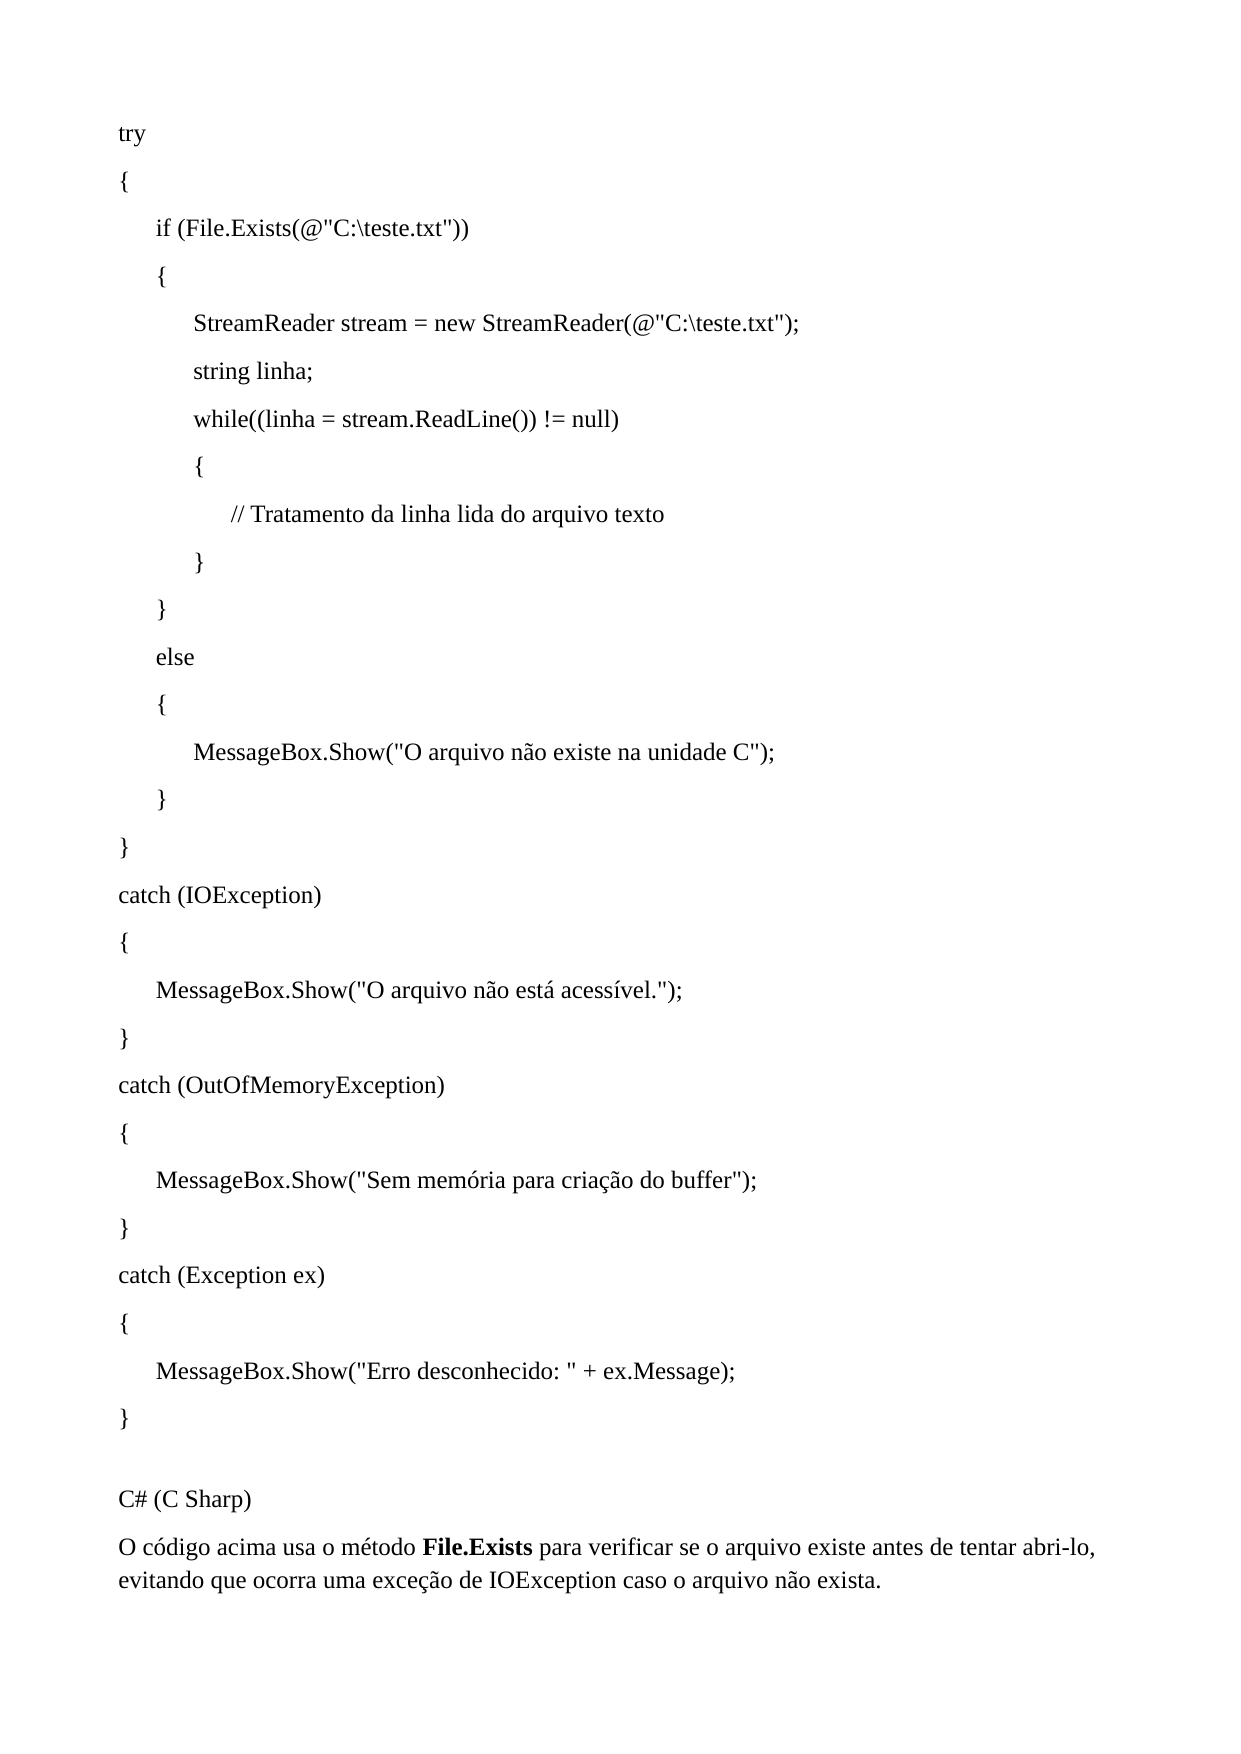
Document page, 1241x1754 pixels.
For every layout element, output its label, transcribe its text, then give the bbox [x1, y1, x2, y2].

text } [118, 1213, 1122, 1242]
text // Tratamento da linha lida do arquivo texto [118, 499, 1122, 528]
text catch (Exception ex) [118, 1261, 1122, 1289]
text { [118, 689, 1122, 718]
text catch (OutOfMemoryException) [118, 1070, 1122, 1099]
text { [118, 1118, 1122, 1147]
text else [118, 642, 1122, 671]
text MessageBox.Show("O arquivo não está acessível."); [118, 975, 1122, 1004]
text try [118, 118, 1122, 147]
text } [118, 784, 1122, 813]
text } [118, 832, 1122, 861]
text if (File.Exists(@"C:\teste.txt")) [118, 213, 1122, 242]
text { [118, 261, 1122, 290]
text { [118, 1308, 1122, 1337]
text { [118, 927, 1122, 956]
text C# (C Sharp) [118, 1484, 1122, 1513]
text MessageBox.Show("Sem memória para criação do buffer"); [118, 1165, 1122, 1194]
text } [118, 1023, 1122, 1051]
text string linha; [118, 356, 1122, 385]
text MessageBox.Show("O arquivo não existe na unidade C"); [118, 737, 1122, 766]
text { [118, 166, 1122, 194]
text } [118, 594, 1122, 623]
text MessageBox.Show("Erro desconhecido: " + ex.Message); [118, 1356, 1122, 1384]
text O código acima usa o método File.Exists para verificar se o arquivo existe antes de tentar abri-lo, evitando que ocorra uma exceção de IOException caso o arquivo não exista. [118, 1532, 1122, 1593]
text } [118, 1403, 1122, 1432]
text while((linha = stream.ReadLine()) != null) [118, 404, 1122, 432]
text catch (IOException) [118, 880, 1122, 908]
text } [118, 547, 1122, 575]
text StreamReader stream = new StreamReader(@"C:\teste.txt"); [118, 308, 1122, 337]
text { [118, 451, 1122, 480]
